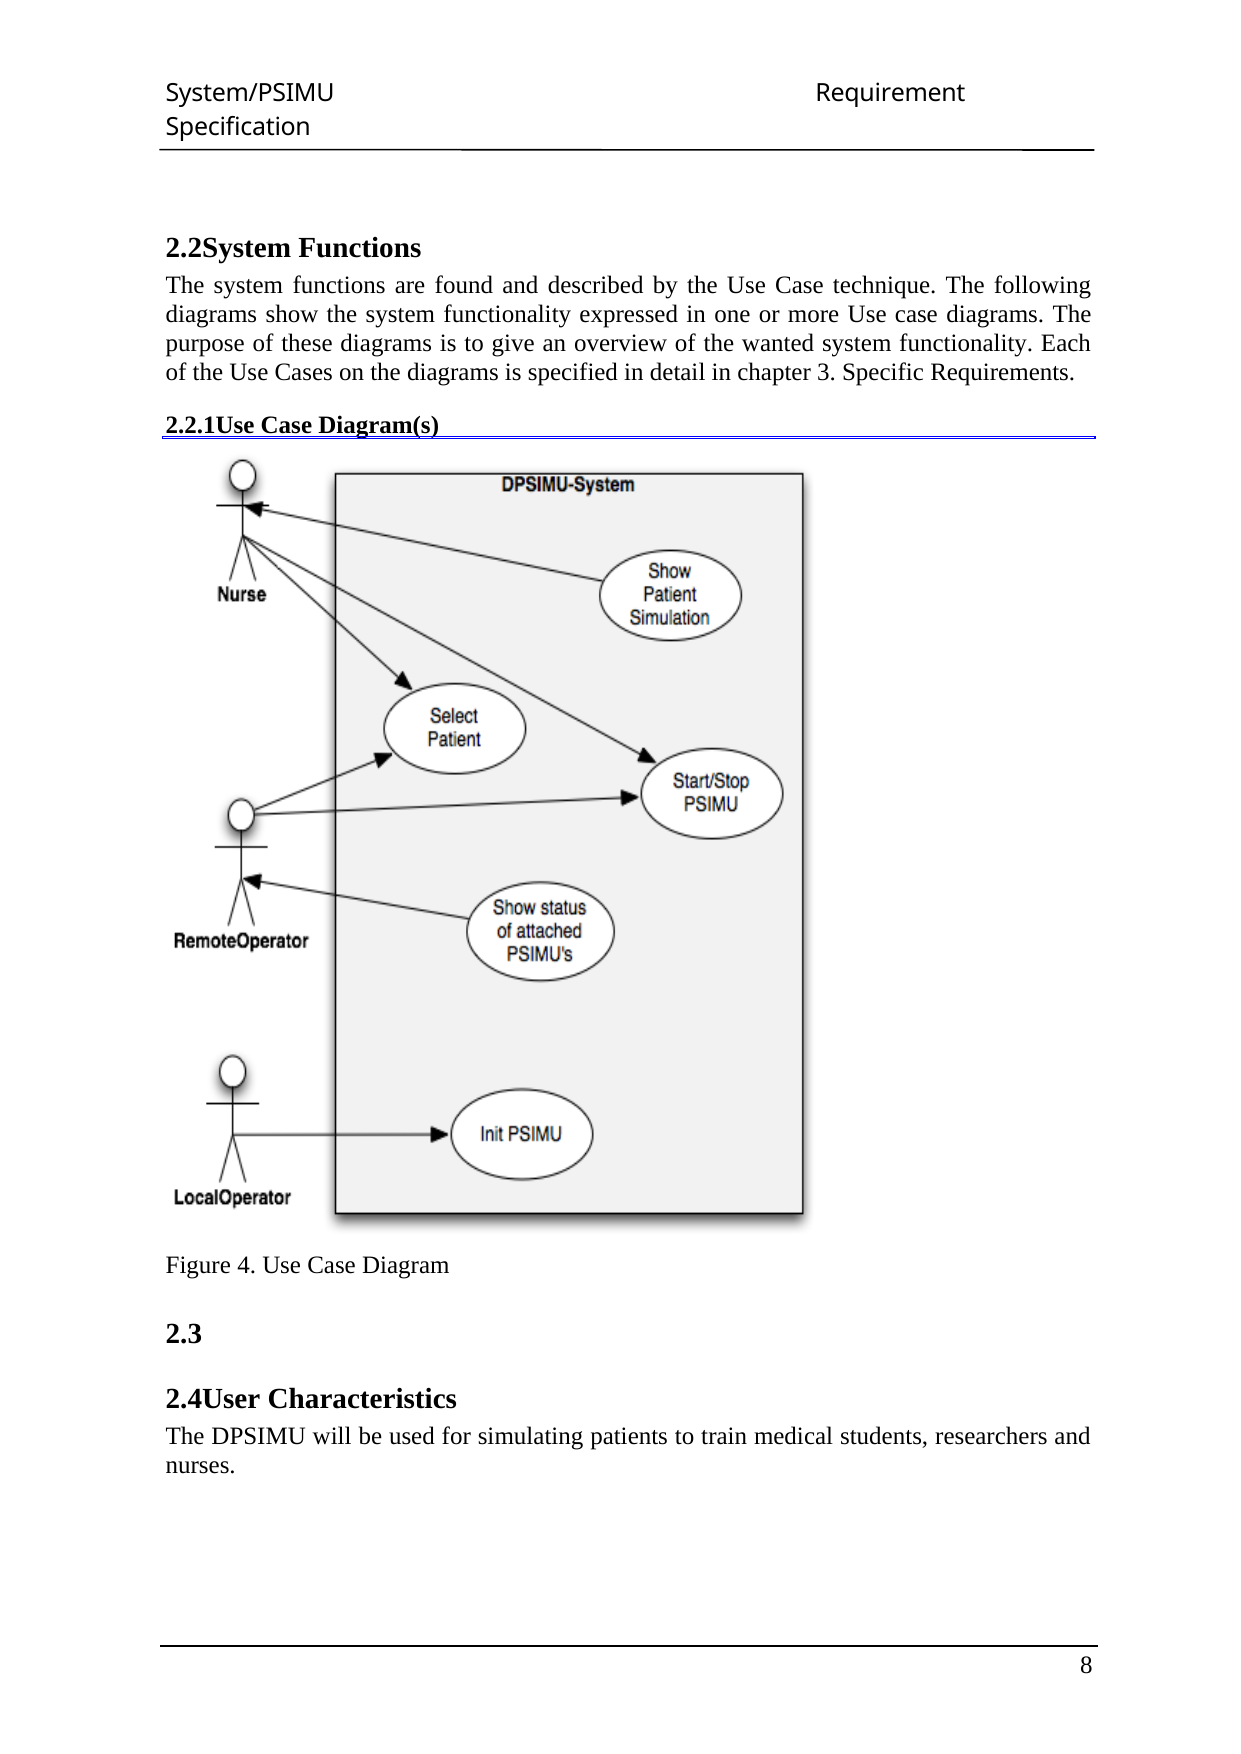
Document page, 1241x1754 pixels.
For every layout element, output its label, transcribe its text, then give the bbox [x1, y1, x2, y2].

text Figure 4. Use Case Diagram [165, 1250, 1092, 1279]
subtitle User Characteristics [165, 1381, 1092, 1415]
subtitle System Functions [165, 231, 1092, 264]
picture [165, 445, 818, 1238]
subtitle Use Case Diagram(s) [165, 410, 1092, 436]
text The system functions are found and described by the Use Case technique. The following diagrams show the system functionality expressed in one or more Use case diagrams. The purpose of these diagrams is to give an overview of the wanted system functionality. Each of the Use Cases on the diagrams is specified in detail in chapter 3. Specific Requirements. [165, 270, 1092, 385]
text The DPSIMU will be used for simulating patients to train medical students, researchers and nurses. [165, 1421, 1092, 1478]
